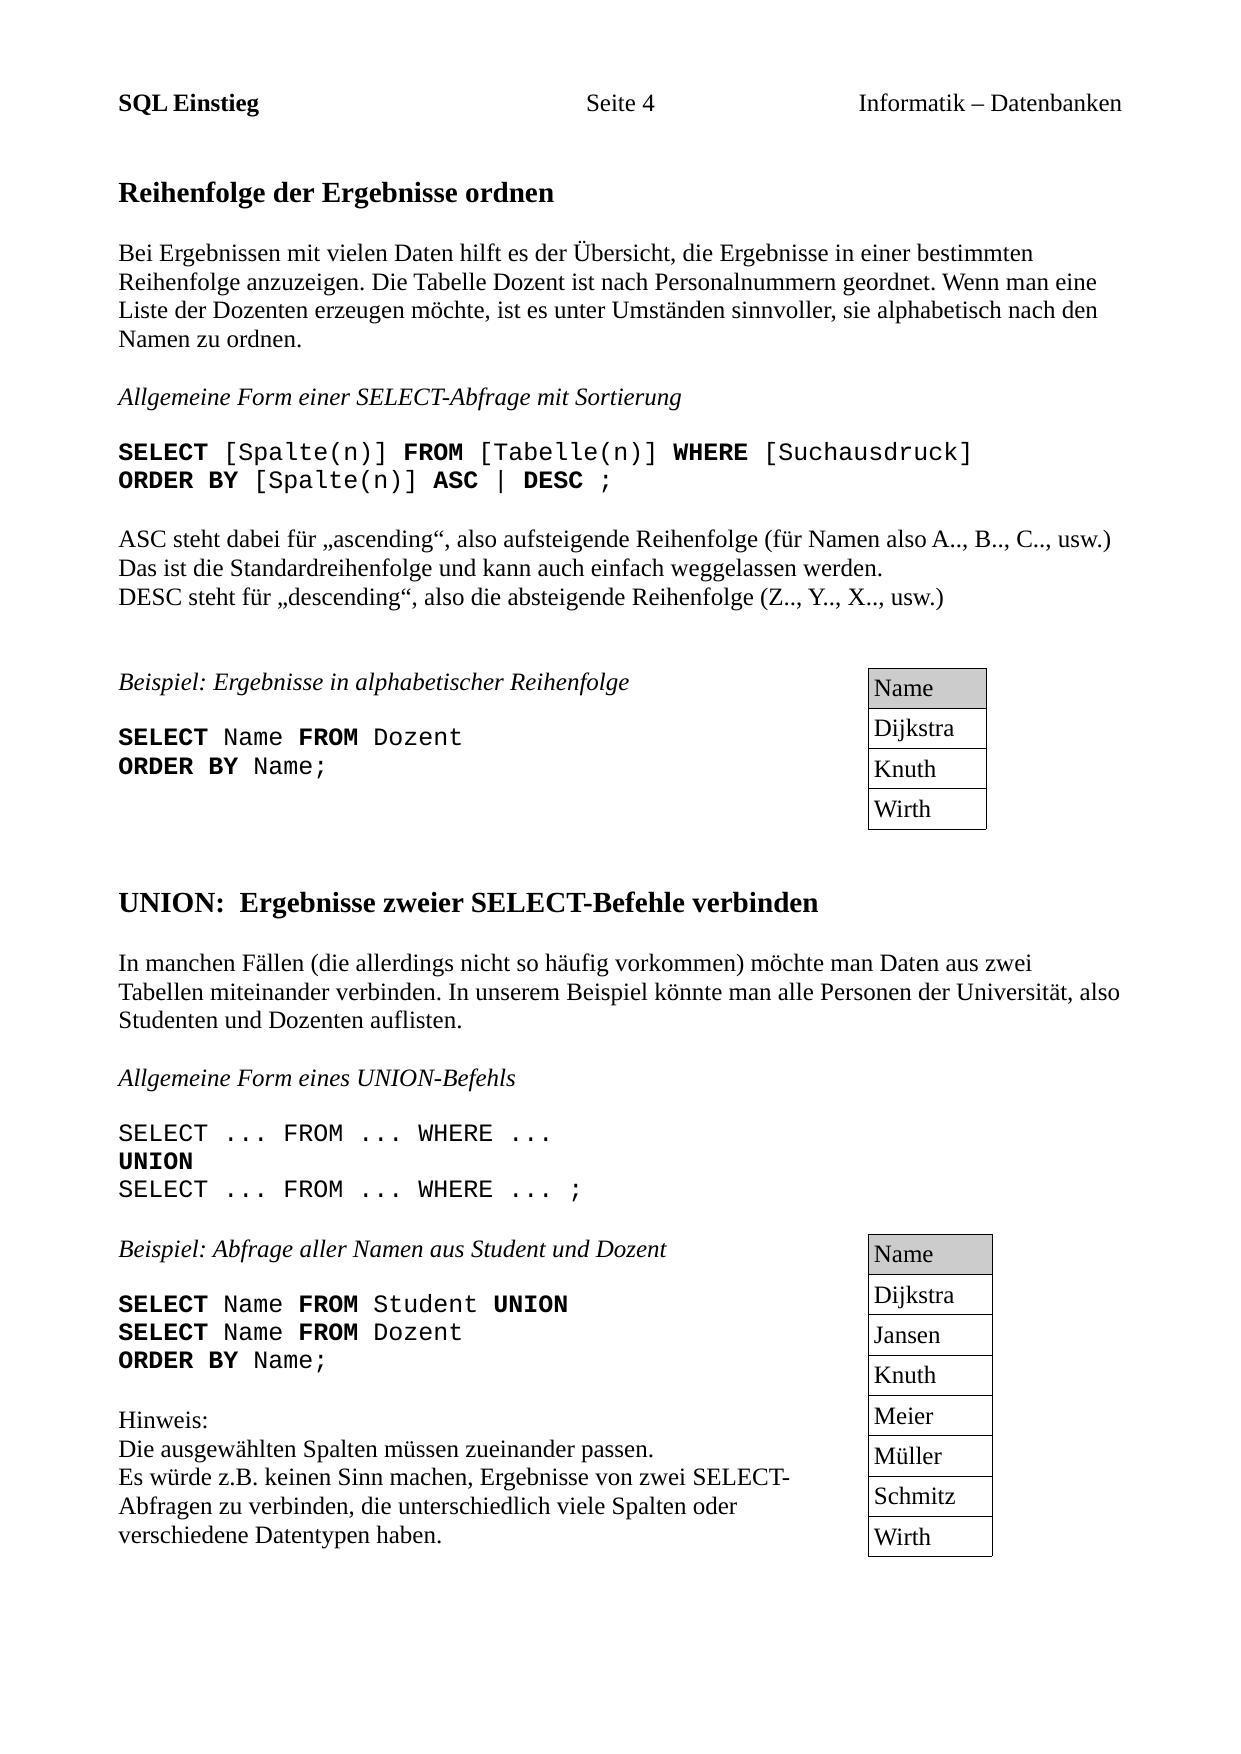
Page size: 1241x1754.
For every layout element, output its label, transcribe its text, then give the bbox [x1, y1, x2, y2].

table_cell Wirth [869, 789, 986, 829]
table_cell Schmitz [869, 1477, 992, 1516]
table_header Beispiel: Ergebnisse in alphabetischer Reihenfolge SELECT Name FROM Dozent ORDER BY Name; [118, 668, 868, 829]
text SELECT ... FROM ... WHERE ... ; [118, 1177, 1122, 1205]
table_cell Dijkstra [869, 709, 986, 748]
table_header [987, 668, 1122, 829]
table_header Beispiel: Abfrage aller Namen aus Student und Dozent SELECT Name FROM Student UNION SELECT Name FROM Dozent ORDER BY Name; Hinweis: Die ausgewählten Spalten müssen zueinander passen. Es würde z.B. keinen Sinn machen, Ergebnisse von zwei SELECT- Abfragen zu verbinden, die unterschiedlich viele Spalten oder verschiedene Datentypen haben. [118, 1234, 868, 1556]
text UNION: Ergebnisse zweier SELECT-Befehle verbinden [118, 886, 1122, 919]
text Reihenfolge der Ergebnisse ordnen [118, 176, 1122, 209]
table_cell Knuth [869, 1356, 992, 1395]
table_header [993, 1234, 1122, 1556]
text SELECT [Spalte(n)] FROM [Tabelle(n)] WHERE [Suchausdruck] [118, 439, 1122, 467]
text ORDER BY [Spalte(n)] ASC | DESC ; [118, 467, 1122, 496]
table_cell Knuth [869, 749, 986, 788]
text UNION [118, 1149, 1122, 1177]
text SELECT ... FROM ... WHERE ... [118, 1120, 1122, 1149]
text Das ist die Standardreihenfolge und kann auch einfach weggelassen werden. [118, 553, 1122, 582]
table_header Name [869, 669, 986, 708]
table_cell Wirth [869, 1517, 992, 1556]
text ASC steht dabei für „ascending“, also aufsteigende Reihenfolge (für Namen also A.., B.., C.., usw.) [118, 524, 1122, 553]
table_cell Müller [869, 1436, 992, 1476]
text Allgemeine Form einer SELECT-Abfrage mit Sortierung [118, 382, 1122, 410]
text Allgemeine Form eines UNION-Befehls [118, 1063, 1122, 1092]
table_cell Meier [869, 1396, 992, 1435]
table_cell Dijkstra [869, 1275, 992, 1314]
text Bei Ergebnissen mit vielen Daten hilft es der Übersicht, die Ergebnisse in einer bestimmten Reihenfolge anzuzeigen. Die Tabelle Dozent ist nach Personalnummern geordnet. Wenn man eine Liste der Dozenten erzeugen möchte, ist es unter Umständen sinnvoller, sie alphabetisch nach den Namen zu ordnen. [118, 238, 1122, 353]
table_cell Jansen [869, 1315, 992, 1354]
text DESC steht für „descending“, also die absteigende Reihenfolge (Z.., Y.., X.., usw.) [118, 582, 1122, 610]
table_header Name [869, 1235, 992, 1274]
text In manchen Fällen (die allerdings nicht so häufig vorkommen) möchte man Daten aus zwei Tabellen miteinander verbinden. In unserem Beispiel könnte man alle Personen der Universität, also Studenten und Dozenten auflisten. [118, 948, 1122, 1034]
